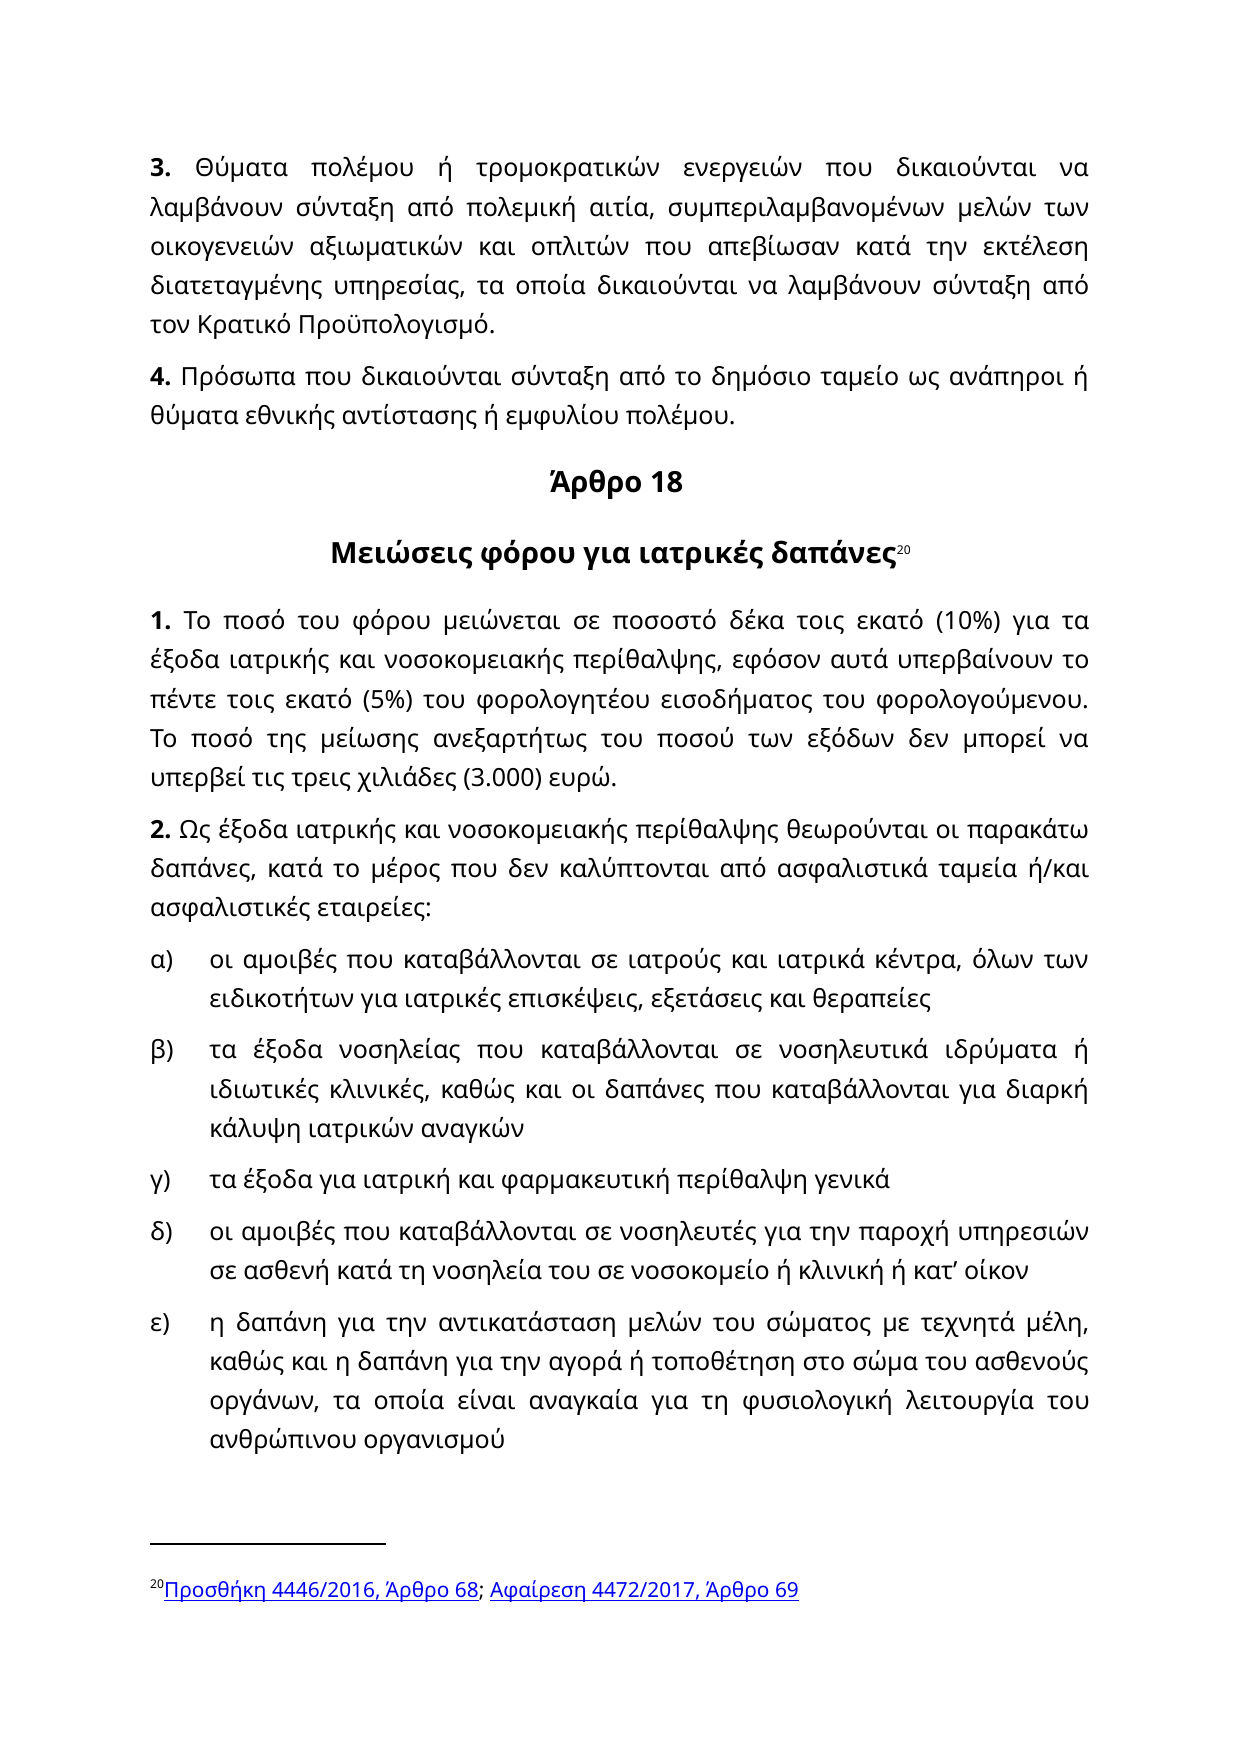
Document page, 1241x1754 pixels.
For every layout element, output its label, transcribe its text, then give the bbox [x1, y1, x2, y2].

list ε) η δαπάνη για την αντικατάσταση μελών του σώματος με τεχνητά μέλη, καθώς και η δαπάνη για την αγορά ή τοποθέτηση στο σώμα του ασθενούς οργάνων, τα οποία είναι αναγκαία για τη φυσιολογική λειτουργία του ανθρώπινου οργανισμού [150, 1304, 1090, 1456]
text 3. Θύματα πολέμου ή τρομοκρατικών ενεργειών που δικαιούνται να λαμβάνουν σύνταξη από πολεμική αιτία, συμπεριλαμβανομένων μελών των οικογενειών αξιωματικών και οπλιτών που απεβίωσαν κατά την εκτέλεση διατεταγμένης υπηρεσίας, τα οποία δικαιούνται να λαμβάνουν σύνταξη από τον Κρατικό Προϋπολογισμό. [150, 150, 1090, 341]
list γ) τα έξοδα για ιατρική και φαρμακευτική περίθαλψη γενικά [150, 1162, 1090, 1196]
text Προσθήκη 4446/2016, Άρθρο 68; Αφαίρεση 4472/2017, Άρθρο 69 [150, 1576, 1090, 1604]
text 4. Πρόσωπα που δικαιούνται σύνταξη από το δημόσιο ταμείο ως ανάπηροι ή θύματα εθνικής αντίστασης ή εμφυλίου πολέμου. [150, 358, 1090, 432]
subtitle Μειώσεις φόρου για ιατρικές δαπάνες [150, 532, 1090, 572]
text 1. Το ποσό του φόρου μειώνεται σε ποσοστό δέκα τοις εκατό (10%) για τα έξοδα ιατρικής και νοσοκομειακής περίθαλψης, εφόσον αυτά υπερβαίνουν το πέντε τοις εκατό (5%) του φορολογητέου εισοδήματος του φορολογούμενου. Το ποσό της μείωσης ανεξαρτήτως του ποσού των εξόδων δεν μπορεί να υπερβεί τις τρεις χιλιάδες (3.000) ευρώ. [150, 603, 1090, 794]
subtitle Άρθρο 18 [150, 462, 1090, 501]
list β) τα έξοδα νοσηλείας που καταβάλλονται σε νοσηλευτικά ιδρύματα ή ιδιωτικές κλινικές, καθώς και οι δαπάνες που καταβάλλονται για διαρκή κάλυψη ιατρικών αναγκών [150, 1032, 1090, 1144]
list δ) οι αμοιβές που καταβάλλονται σε νοσηλευτές για την παροχή υπηρεσιών σε ασθενή κατά τη νοσηλεία του σε νοσοκομείο ή κλινική ή κατ’ οίκον [150, 1214, 1090, 1287]
list α) οι αμοιβές που καταβάλλονται σε ιατρούς και ιατρικά κέντρα, όλων των ειδικοτήτων για ιατρικές επισκέψεις, εξετάσεις και θεραπείες [150, 941, 1090, 1014]
text 2. Ως έξοδα ιατρικής και νοσοκομειακής περίθαλψης θεωρούνται οι παρακάτω δαπάνες, κατά το μέρος που δεν καλύπτονται από ασφαλιστικά ταμεία ή/και ασφαλιστικές εταιρείες: [150, 811, 1090, 924]
